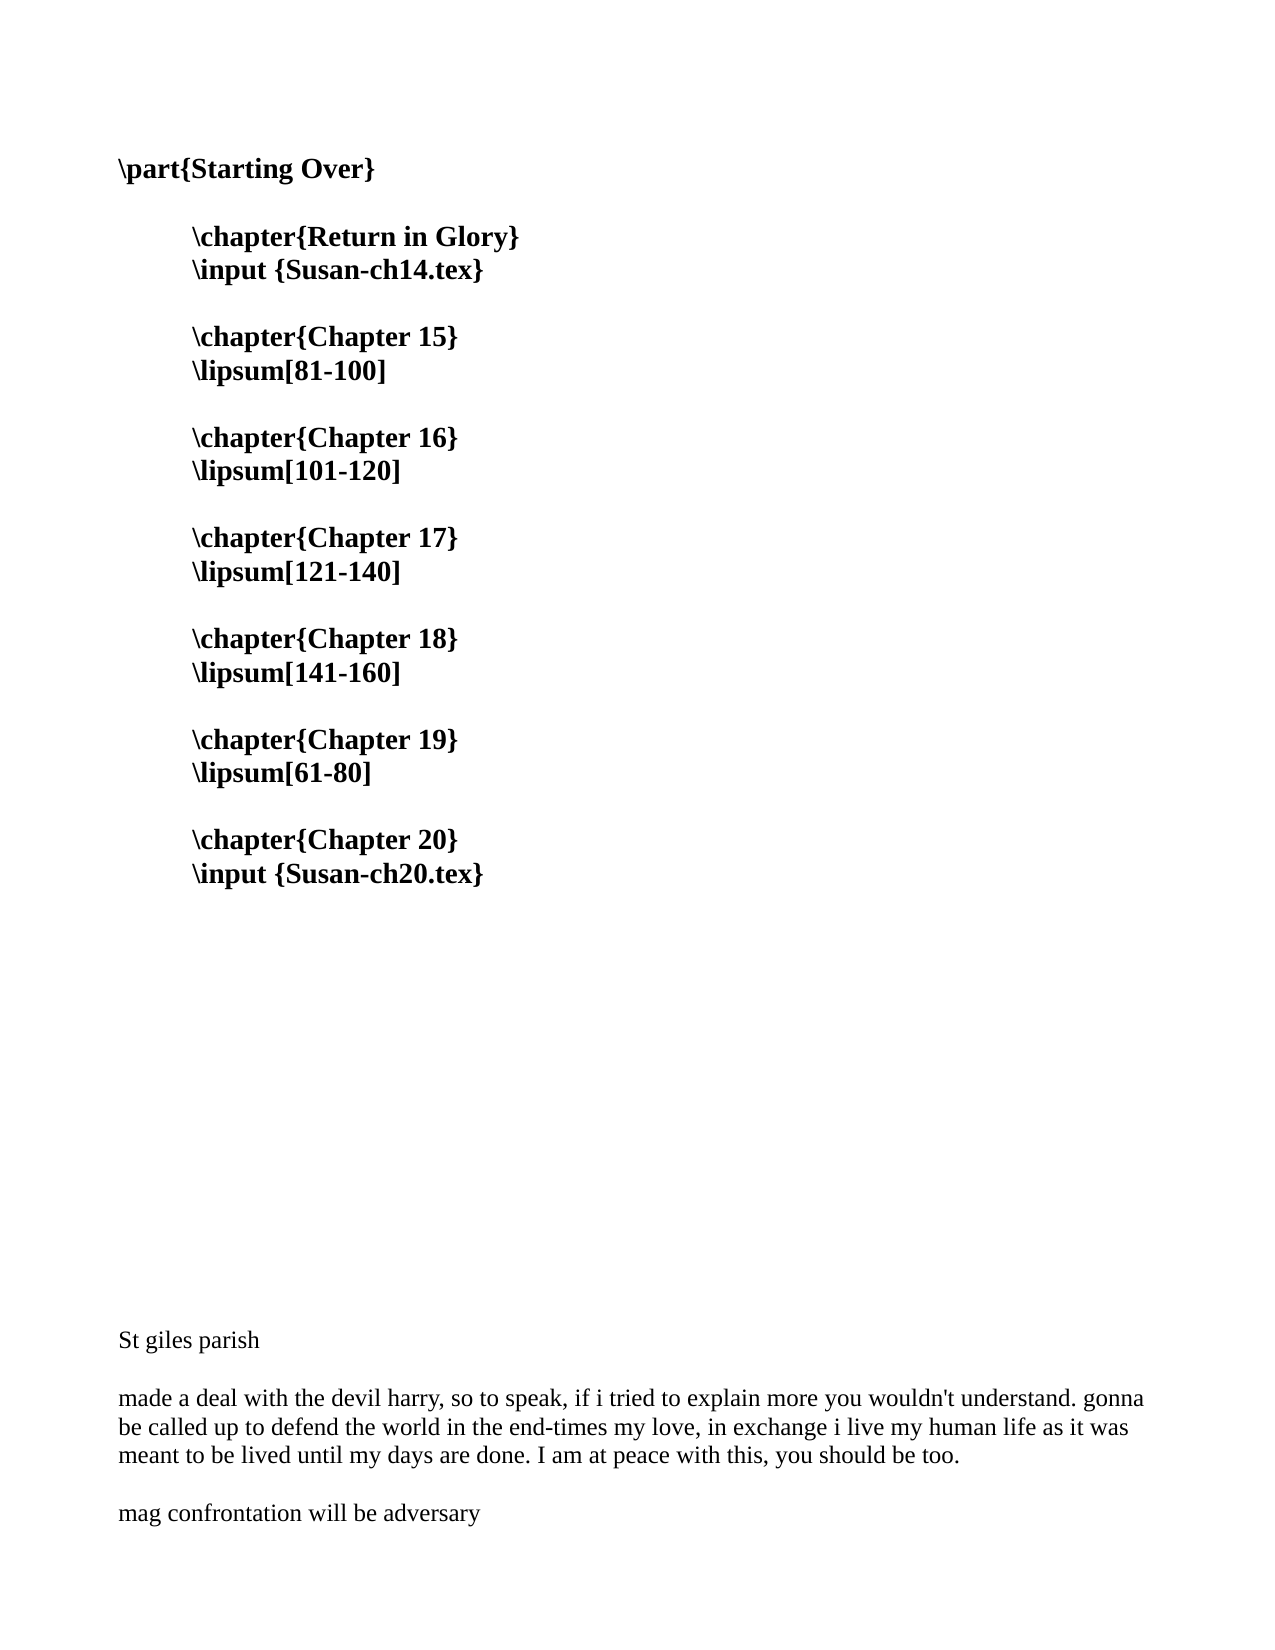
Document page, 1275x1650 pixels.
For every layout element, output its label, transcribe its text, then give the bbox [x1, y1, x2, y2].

text St giles parish [118, 1326, 1157, 1354]
text \chapter{Return in Glory} [118, 219, 1157, 252]
text \chapter{Chapter 17} [118, 521, 1157, 554]
text \input {Susan-ch14.tex} [118, 252, 1157, 286]
text \lipsum[141-160] [118, 655, 1157, 688]
text \lipsum[61-80] [118, 755, 1157, 789]
text \input {Susan-ch20.tex} [118, 856, 1157, 889]
text \chapter{Chapter 15} [118, 319, 1157, 353]
text \lipsum[121-140] [118, 554, 1157, 588]
text \chapter{Chapter 19} [118, 722, 1157, 755]
text \chapter{Chapter 16} [118, 420, 1157, 453]
text \chapter{Chapter 20} [118, 822, 1157, 856]
text \lipsum[81-100] [118, 353, 1157, 386]
text \chapter{Chapter 18} [118, 621, 1157, 655]
text mag confrontation will be adversary [118, 1498, 1157, 1527]
text \lipsum[101-120] [118, 453, 1157, 487]
text \part{Starting Over} [118, 152, 1157, 185]
text made a deal with the devil harry, so to speak, if i tried to explain more you wouldn't understand. gonna be called up to defend the world in the end-times my love, in exchange i live my human life as it was meant to be lived until my days are done. I am at peace with this, you should be too. [118, 1383, 1157, 1469]
